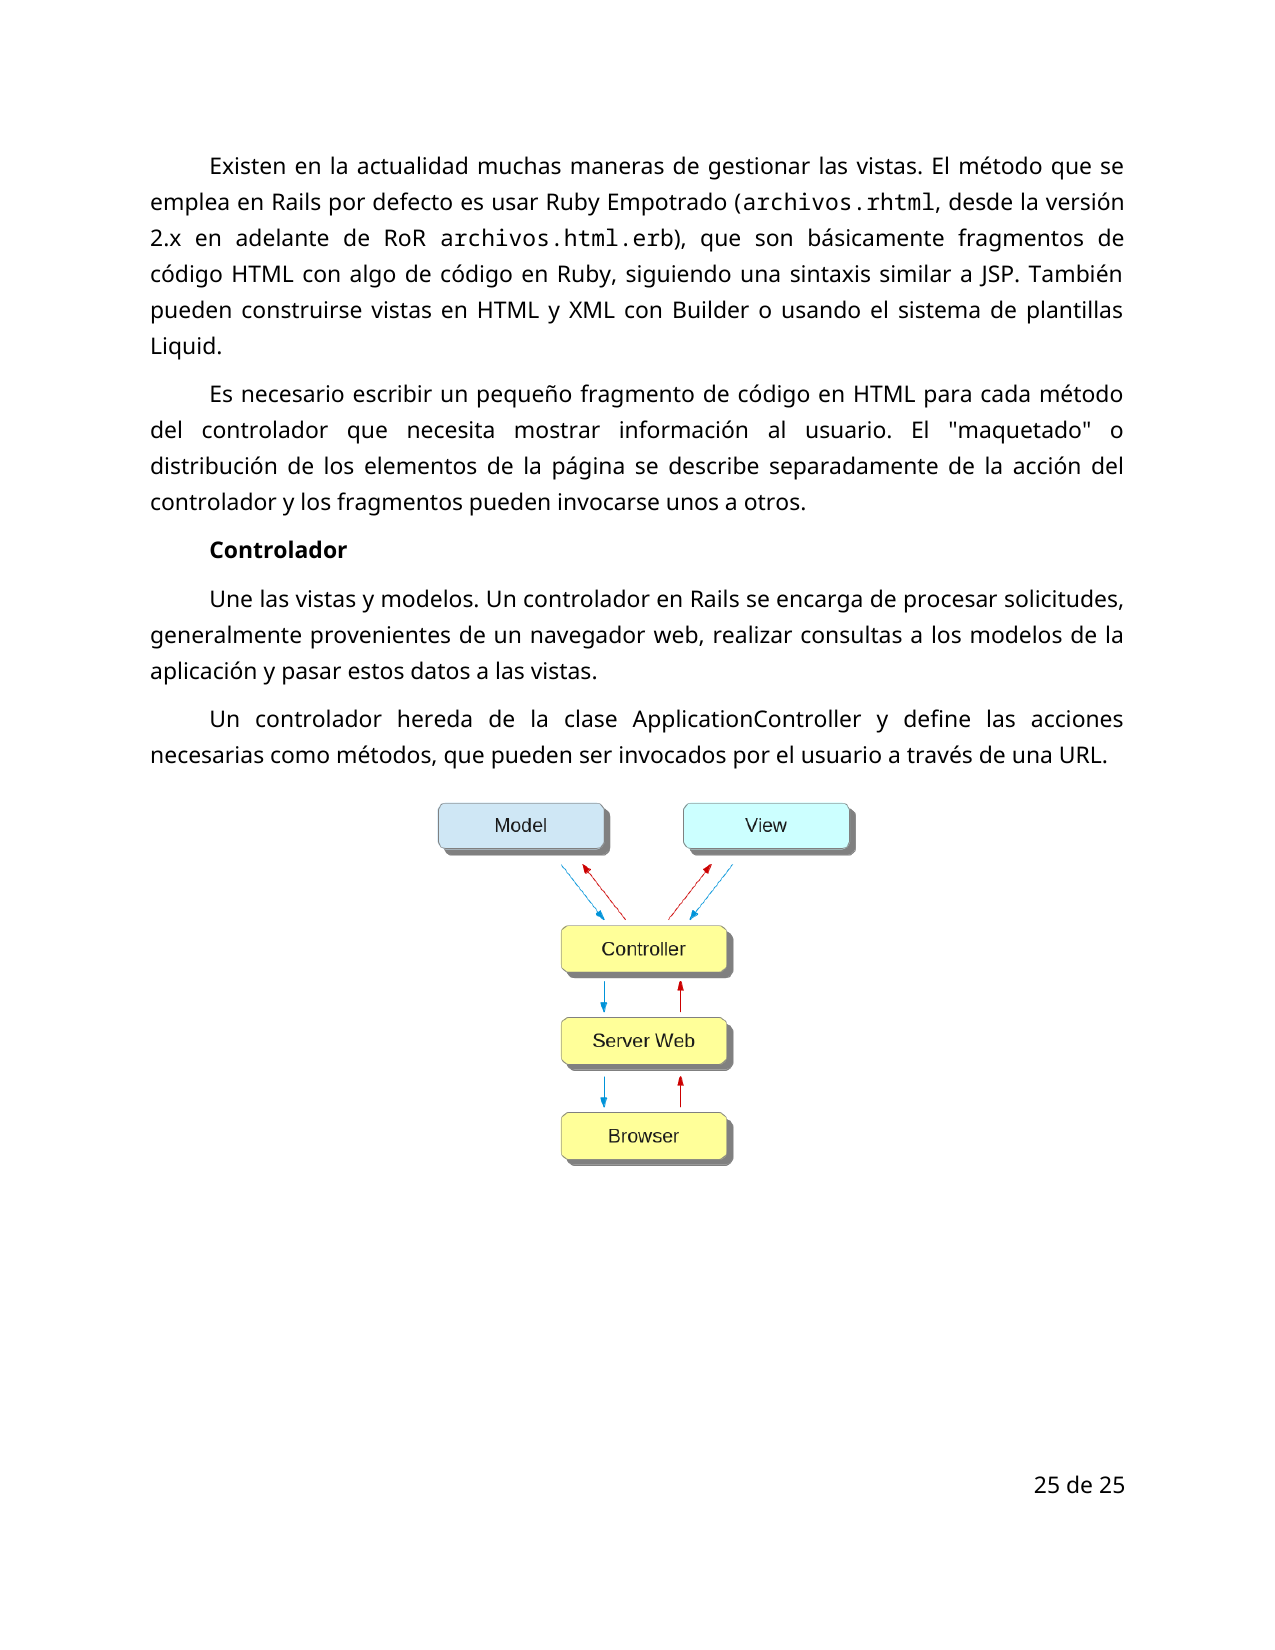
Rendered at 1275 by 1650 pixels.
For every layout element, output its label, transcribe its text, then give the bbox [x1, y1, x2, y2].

text Existen en la actualidad muchas maneras de gestionar las vistas. El método que se emplea en Rails por defecto es usar Ruby Empotrado (archivos.rhtml, desde la versión 2.x en adelante de RoR archivos.html.erb), que son básicamente fragmentos de código HTML con algo de código en Ruby, siguiendo una sintaxis similar a JSP. También pueden construirse vistas en HTML y XML con Builder o usando el sistema de plantillas Liquid. [150, 150, 1125, 361]
text Une las vistas y modelos. Un controlador en Rails se encarga de procesar solicitudes, generalmente provenientes de un navegador web, realizar consultas a los modelos de la aplicación y pasar estos datos a las vistas. [150, 583, 1125, 686]
picture [415, 796, 873, 1177]
text Controlador [150, 534, 1125, 566]
text Un controlador hereda de la clase ApplicationController y define las acciones necesarias como métodos, que pueden ser invocados por el usuario a través de una URL. [150, 703, 1125, 770]
text Es necesario escribir un pequeño fragmento de código en HTML para cada método del controlador que necesita mostrar información al usuario. El "maquetado" o distribución de los elementos de la página se describe separadamente de la acción del controlador y los fragmentos pueden invocarse unos a otros. [150, 378, 1125, 517]
